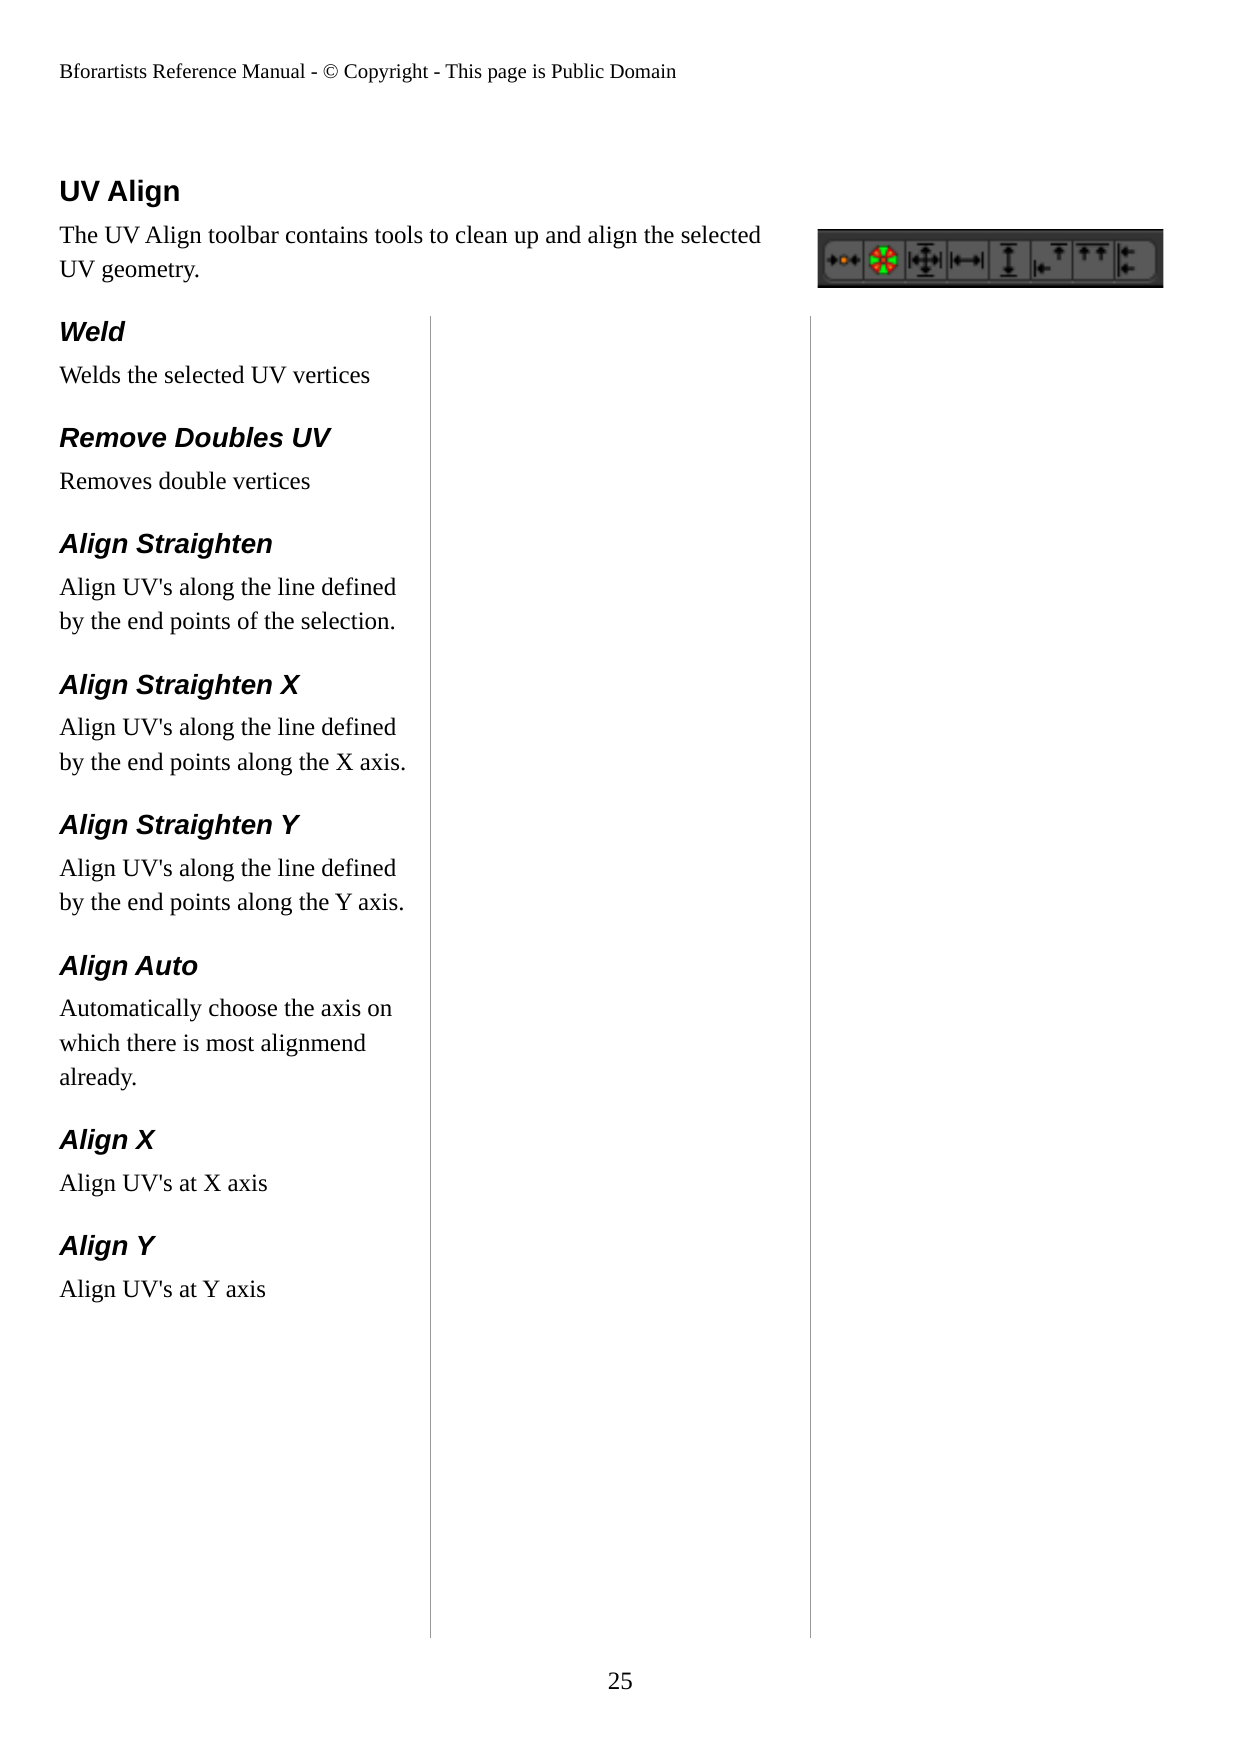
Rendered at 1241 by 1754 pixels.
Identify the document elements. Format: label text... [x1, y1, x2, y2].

text Align UV's at X axis [59, 1168, 421, 1197]
text Automatically choose the axis on which there is most alignmend already. [59, 993, 421, 1091]
text Removes double vertices [59, 466, 421, 495]
subtitle Align Auto [59, 949, 421, 981]
picture [817, 229, 1164, 288]
subtitle UV Align [59, 173, 1181, 207]
subtitle Align Straighten [59, 528, 421, 559]
text Align UV's along the line defined by the end points along the Y axis. [59, 853, 421, 916]
subtitle Weld [59, 316, 421, 348]
text Align UV's at Y axis [59, 1274, 421, 1303]
subtitle Align Straighten X [59, 668, 421, 700]
subtitle Remove Doubles UV [59, 422, 421, 453]
subtitle Align Y [59, 1230, 421, 1262]
subtitle Align Straighten Y [59, 808, 421, 840]
text Align UV's along the line defined by the end points along the X axis. [59, 712, 421, 776]
subtitle Align X [59, 1124, 421, 1156]
text Welds the selected UV vertices [59, 360, 421, 389]
text Align UV's along the line defined by the end points of the selection. [59, 572, 421, 635]
text The UV Align toolbar contains tools to clean up and align the selected UV geometry. [59, 220, 1181, 283]
